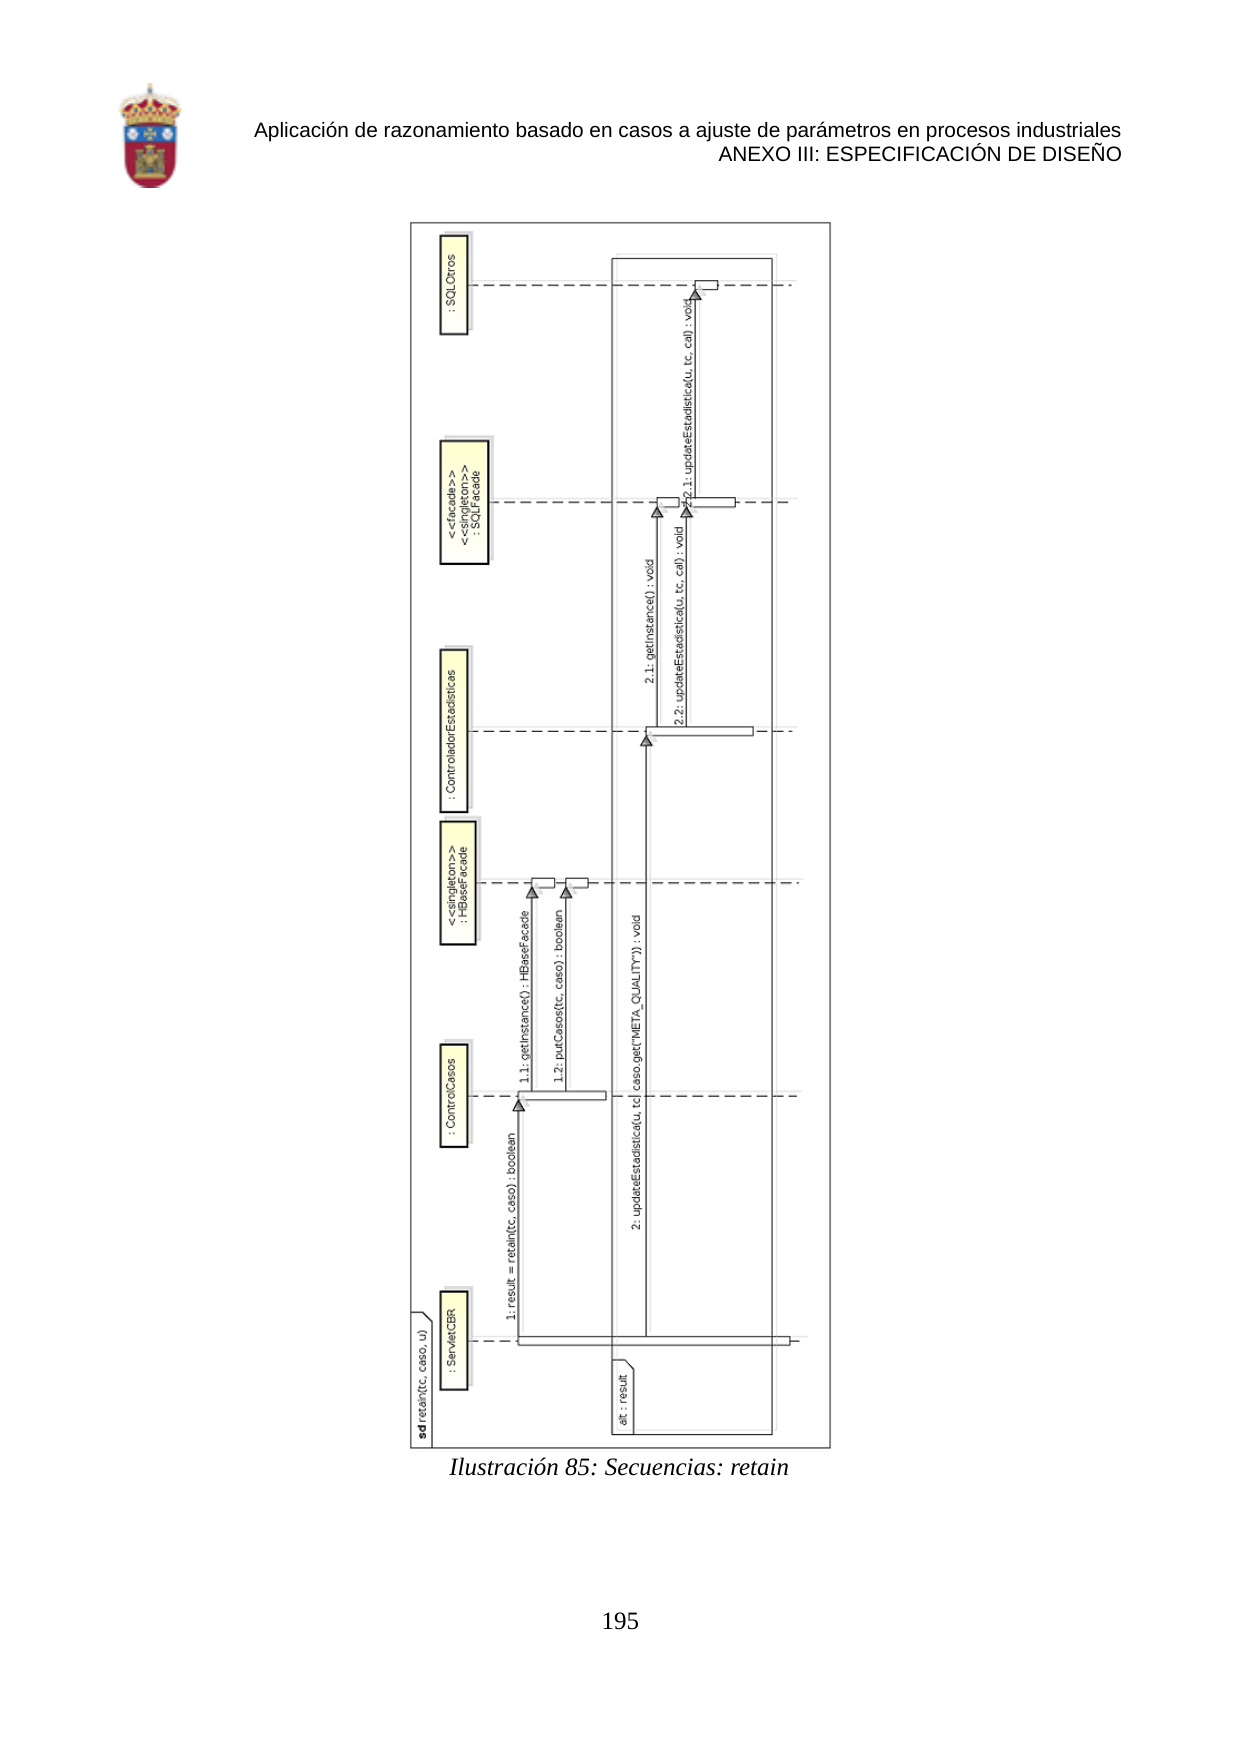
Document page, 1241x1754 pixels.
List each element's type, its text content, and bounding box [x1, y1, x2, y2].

picture [117, 83, 184, 188]
text Ilustración 85: Secuencias: retain [389, 1453, 851, 1481]
picture [407, 219, 833, 1453]
